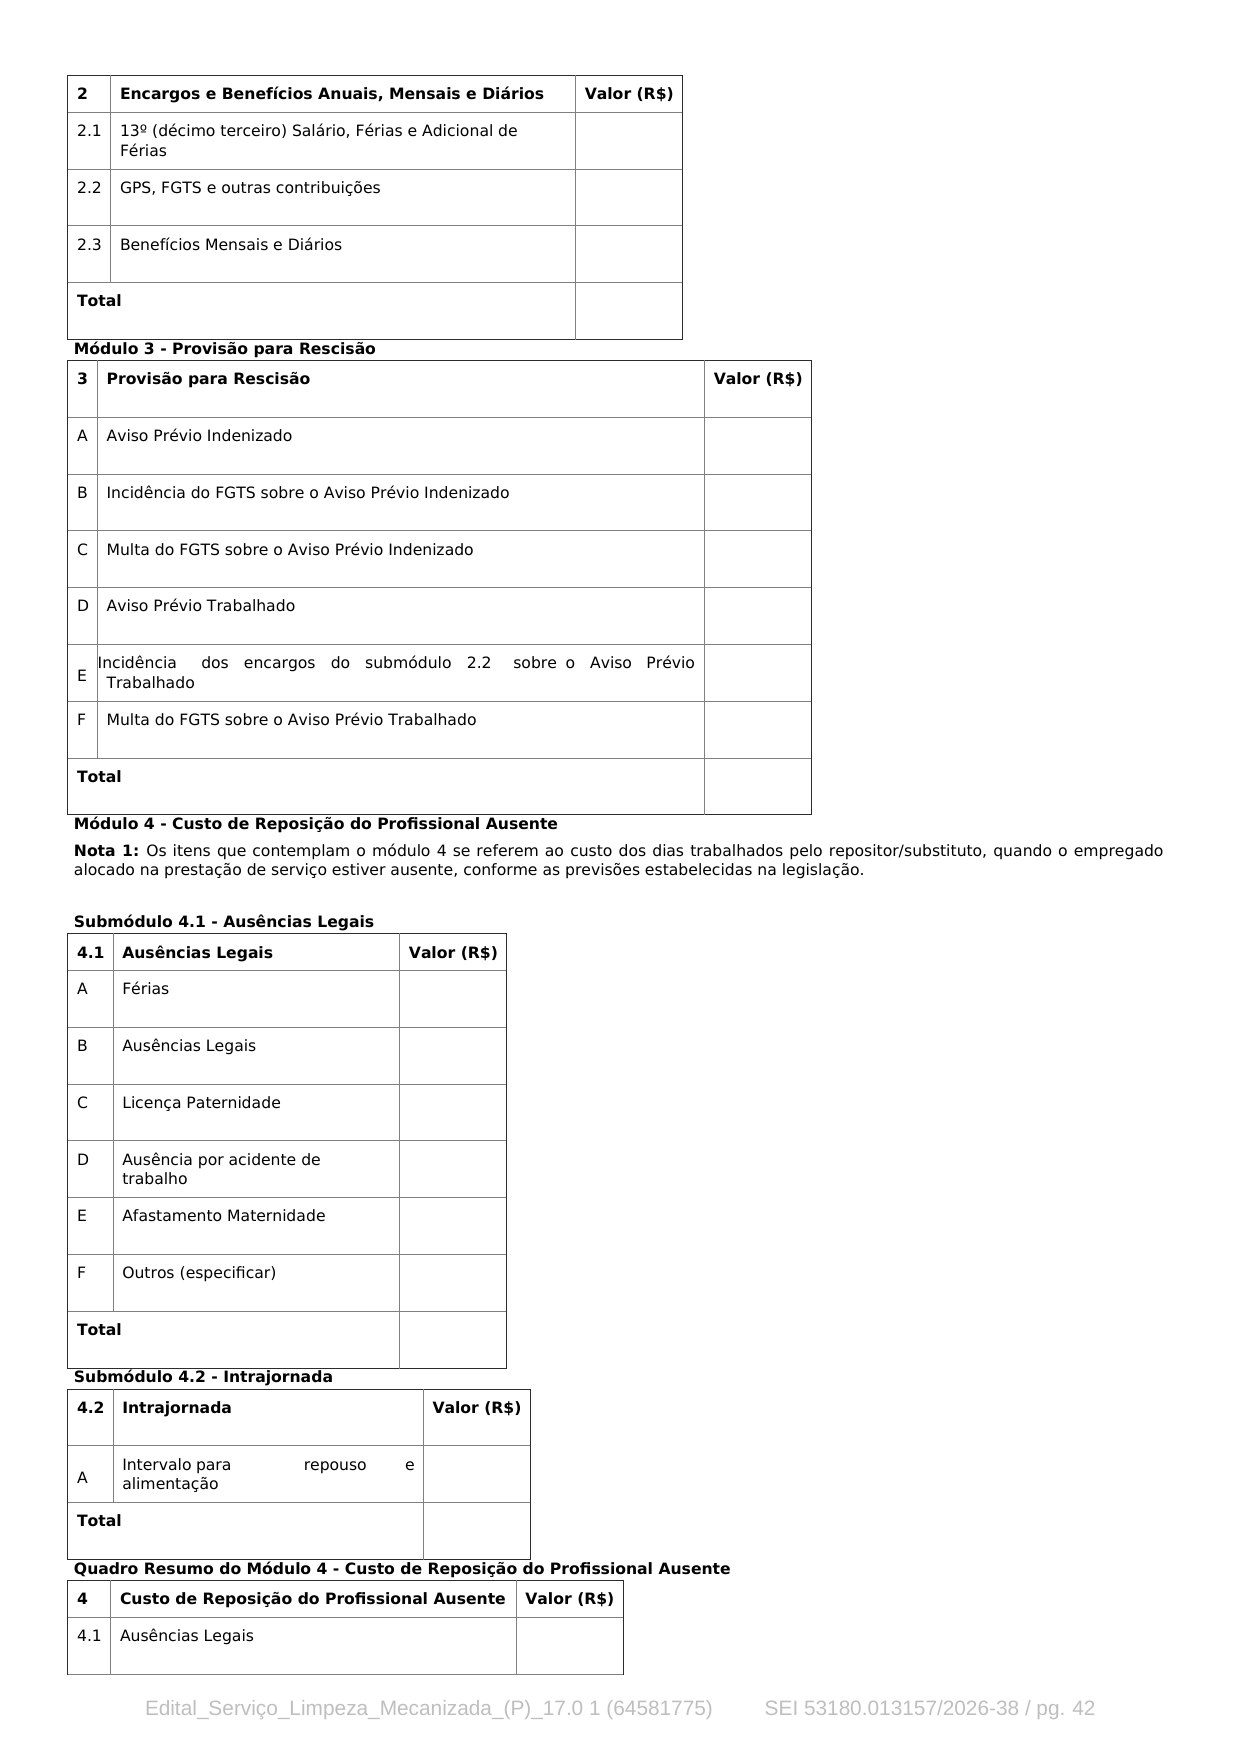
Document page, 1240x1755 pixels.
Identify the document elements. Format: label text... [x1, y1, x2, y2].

table_cell [705, 645, 811, 701]
table_cell [304, 1503, 405, 1559]
table_cell [705, 702, 811, 757]
table_cell D [68, 588, 97, 644]
table_cell [565, 475, 585, 530]
text Módulo 4 - Custo de Reposição do Profissional Ausente [74, 815, 1186, 833]
table_cell F [68, 702, 97, 757]
table_cell [585, 588, 646, 644]
table_cell [576, 283, 682, 339]
table_header [585, 361, 646, 417]
table_cell C [68, 531, 97, 587]
table_cell [646, 588, 704, 644]
table_header Valor (R$) [705, 361, 811, 417]
table_cell [565, 531, 585, 587]
table_cell [585, 759, 646, 814]
table_cell Prévio [646, 645, 704, 701]
table_cell B [68, 1028, 113, 1083]
table_header Ausências Legais [114, 934, 399, 970]
table_cell [646, 702, 704, 757]
table_cell B [68, 475, 97, 530]
table_header Encargos e Benefícios Anuais, Mensais e Diários [111, 76, 575, 112]
table_cell C [68, 1085, 113, 1140]
table_cell Aviso Prévio Indenizado [98, 418, 565, 473]
table_cell [585, 702, 646, 757]
table_cell 2.2 [68, 170, 110, 225]
table_cell Férias [114, 971, 399, 1027]
table_cell [576, 113, 682, 168]
table_header 4 [68, 1581, 110, 1617]
table_cell e [405, 1446, 423, 1502]
table_cell A [68, 971, 113, 1027]
table_cell D [68, 1141, 113, 1197]
table_cell [400, 1141, 506, 1197]
table_cell o [565, 645, 585, 701]
table_cell [400, 971, 506, 1027]
table_cell [424, 1446, 530, 1502]
table_header Valor (R$) [517, 1581, 623, 1617]
table_cell Licença Paternidade [114, 1085, 399, 1140]
table_cell [400, 1198, 506, 1254]
table_cell 13º (décimo terceiro) Salário, Férias e Adicional de Férias [111, 113, 575, 168]
table_cell repouso [304, 1446, 405, 1502]
table_cell Aviso [585, 645, 646, 701]
table_cell [517, 1618, 623, 1673]
text Submódulo 4.1 - Ausências Legais [74, 913, 1186, 931]
table_header 4.2 [68, 1390, 113, 1445]
table_cell Outros (especificar) [114, 1255, 399, 1311]
table_cell [400, 1255, 506, 1311]
table_header Valor (R$) [400, 934, 506, 970]
table_cell Total [68, 283, 575, 339]
table_header Custo de Reposição do Profissional Ausente [111, 1581, 516, 1617]
table_cell Total [68, 1503, 303, 1559]
table_cell Multa do FGTS sobre o Aviso Prévio Trabalhado [98, 702, 565, 757]
text Módulo 3 - Provisão para Rescisão [74, 340, 1186, 358]
table_cell [646, 759, 704, 814]
table_cell [576, 226, 682, 282]
table_header [304, 1390, 405, 1445]
table_cell [705, 418, 811, 473]
table_header 2 [68, 76, 110, 112]
table_cell Ausências Legais [111, 1618, 516, 1673]
text Submódulo 4.2 - Intrajornada [74, 1368, 1186, 1387]
table_cell GPS, FGTS e outras contribuições [111, 170, 575, 225]
table_cell [400, 1312, 506, 1367]
table_cell E [68, 645, 97, 701]
table_cell Incidência dos encargos do submódulo 2.2 sobre Trabalhado [98, 645, 565, 701]
table_cell 4.1 [68, 1618, 110, 1673]
table_cell Benefícios Mensais e Diários [111, 226, 575, 282]
table_header [405, 1390, 423, 1445]
table_header Valor (R$) [576, 76, 682, 112]
table_cell Aviso Prévio Trabalhado [98, 588, 565, 644]
table_cell Ausência por acidente de trabalho [114, 1141, 399, 1197]
table_header Provisão para Rescisão [98, 361, 565, 417]
table_cell A [68, 418, 97, 473]
text Nota 1: Os itens que contemplam o módulo 4 se referem ao custo dos dias trabalhados pelo repositor/substituto, quando o empregado alocado na prestação de serviço estiver ausente, conforme as previsões estabelecidas na legislação. [74, 842, 1166, 879]
table_cell [705, 759, 811, 814]
table_cell A [68, 1446, 113, 1502]
table_header 3 [68, 361, 97, 417]
table_cell [400, 1028, 506, 1083]
table_cell Multa do FGTS sobre o Aviso Prévio Indenizado [98, 531, 565, 587]
table_cell [565, 759, 585, 814]
table_cell [424, 1503, 530, 1559]
table_cell F [68, 1255, 113, 1311]
table_cell [705, 531, 811, 587]
table_header [565, 361, 585, 417]
table_cell [576, 170, 682, 225]
table_cell Total [68, 1312, 399, 1367]
table_cell [705, 475, 811, 530]
table_header Intrajornada [114, 1390, 303, 1445]
table_cell [400, 1085, 506, 1140]
table_cell [565, 702, 585, 757]
table_cell [646, 418, 704, 473]
table_cell [585, 418, 646, 473]
table_cell 2.3 [68, 226, 110, 282]
table_cell [565, 418, 585, 473]
table_cell E [68, 1198, 113, 1254]
table_header 4.1 [68, 934, 113, 970]
table_cell [646, 531, 704, 587]
table_cell [405, 1503, 423, 1559]
table_cell Total [68, 759, 565, 814]
table_cell Afastamento Maternidade [114, 1198, 399, 1254]
table_cell [585, 531, 646, 587]
table_cell [565, 588, 585, 644]
table_cell Incidência do FGTS sobre o Aviso Prévio Indenizado [98, 475, 565, 530]
table_cell [646, 475, 704, 530]
table_header [646, 361, 704, 417]
table_header Valor (R$) [424, 1390, 530, 1445]
table_cell 2.1 [68, 113, 110, 168]
text Quadro Resumo do Módulo 4 - Custo de Reposição do Profissional Ausente [74, 1560, 1186, 1578]
table_cell Ausências Legais [114, 1028, 399, 1083]
table_cell [585, 475, 646, 530]
table_cell Intervalo para alimentação [114, 1446, 303, 1502]
table_cell [705, 588, 811, 644]
